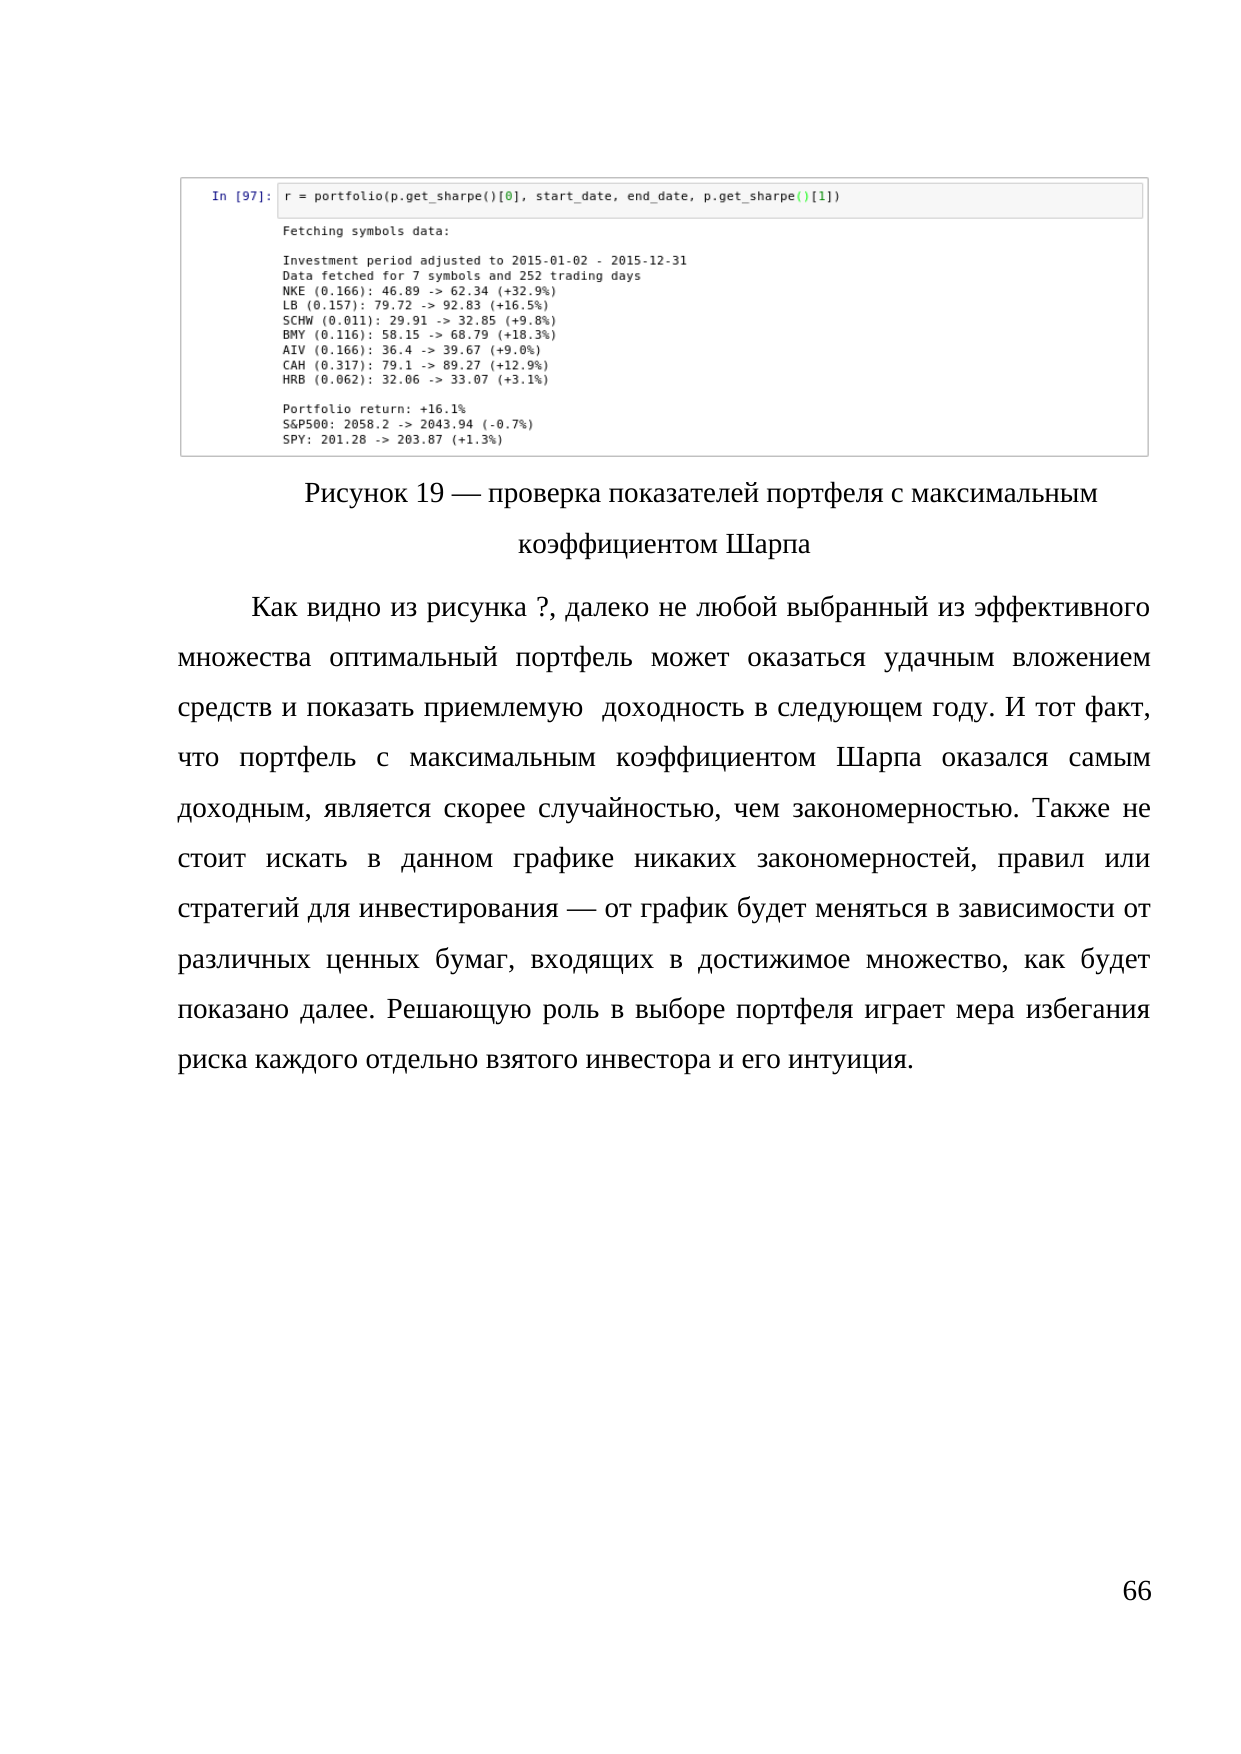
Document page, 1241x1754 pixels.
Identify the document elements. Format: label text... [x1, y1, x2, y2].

text Рисунок 19 — проверка показателей портфеля с максимальным коэффициентом Шарпа [177, 459, 1152, 559]
picture [177, 174, 1152, 459]
text Как видно из рисунка ?, далеко не любой выбранный из эффективного множества оптимальный портфель может оказаться удачным вложением средств и показать приемлемую доходность в следующем году. И тот факт, что портфель с максимальным коэффициентом Шарпа оказался самым доходным, является скорее случайностью, чем закономерностью. Также не стоит искать в данном графике никаких закономерностей, правил или стратегий для инвестирования — от график будет меняться в зависимости от различных ценных бумаг, входящих в достижимое множество, как будет показано далее. Решающую роль в выборе портфеля играет мера избегания риска каждого отдельно взятого инвестора и его интуиция. [177, 589, 1152, 1075]
